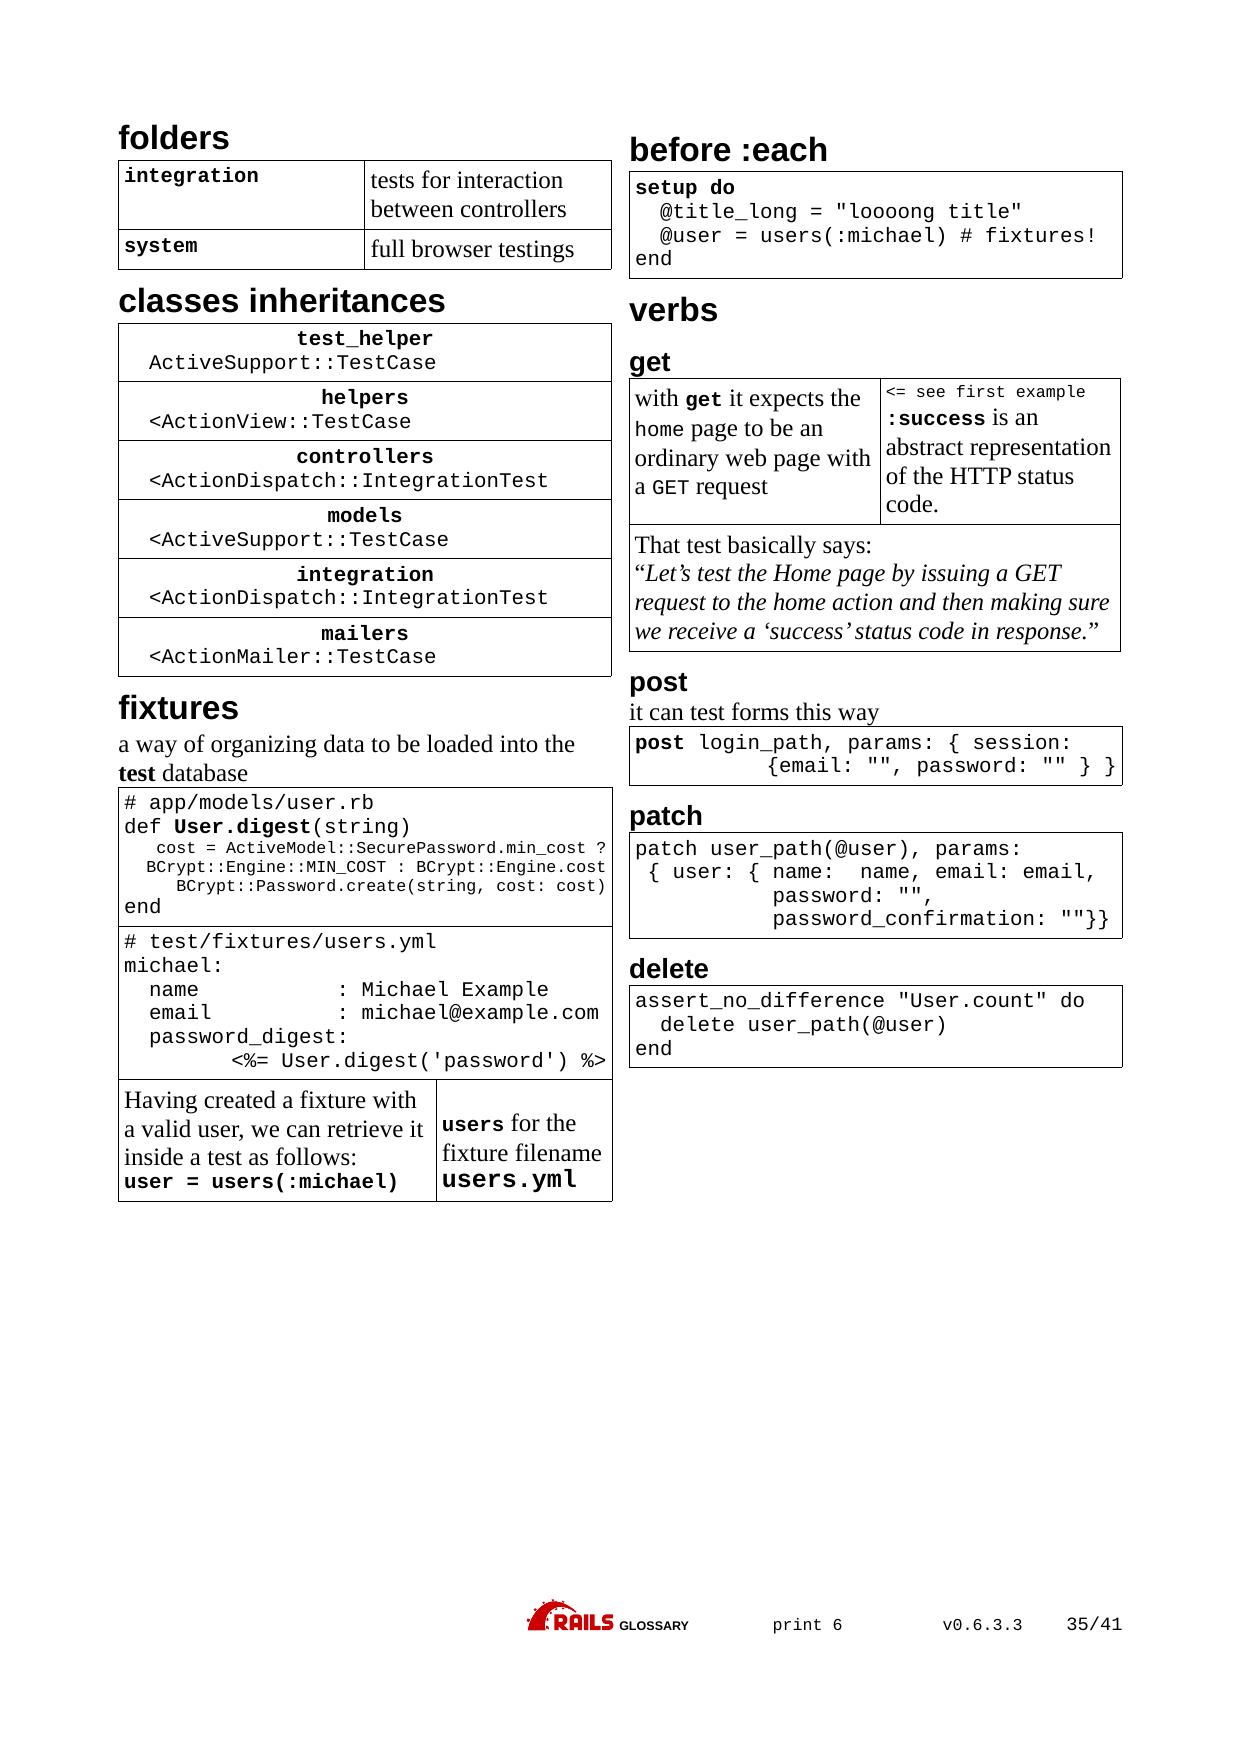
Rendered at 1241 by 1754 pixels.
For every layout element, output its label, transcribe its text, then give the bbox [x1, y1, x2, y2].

table_header setup do @title_long = "loooong title" @user = users(:michael) # fixtures! end [630, 172, 1122, 278]
table_header patch user_path(@user), params: { user: { name: name, email: email, password: "", password_confirmation: ""}} [630, 833, 1122, 938]
subtitle delete [629, 953, 1122, 984]
table_cell Having created a fixture with a valid user, we can retrieve it inside a test as follows: user = users(:michael) [119, 1080, 436, 1201]
table_header tests for interaction between controllers [365, 161, 611, 229]
subtitle post [629, 665, 1122, 697]
table_cell system [119, 230, 364, 269]
table_header assert_no_difference "User.count" do delete user_path(@user) end [630, 986, 1122, 1067]
table_cell full browser testings [365, 230, 611, 269]
subtitle verbs [629, 289, 1122, 328]
table_header <= see first example :success is an abstract representation of the HTTP status code. [881, 379, 1120, 524]
table_header post login_path, params: { session: {email: "", password: "" } } [630, 727, 1122, 785]
table_cell That test basically says: “Let’s test the Home page by issuing a GET request to the home action and then making sure we receive a ‘success’ status code in response.” [630, 525, 1120, 651]
table_cell integration <ActionDispatch::IntegrationTest [119, 559, 611, 617]
table_header integration [119, 161, 364, 229]
subtitle patch [629, 800, 1122, 832]
table_cell controllers <ActionDispatch::IntegrationTest [119, 441, 611, 499]
table_cell helpers <ActionView::TestCase [119, 382, 611, 440]
table_header with get it expects the home page to be an ordinary web page with a GET request [630, 379, 880, 524]
subtitle before :each [629, 130, 1122, 168]
text it can test forms this way [629, 697, 1122, 726]
table_cell # test/fixtures/users.yml michael: name : Michael Example email : michael@example.com password_digest: <%= User.digest('password') %> [119, 927, 612, 1079]
table_cell mailers <ActionMailer::TestCase [119, 618, 611, 676]
table_header test_helper ActiveSupport::TestCase [119, 324, 611, 381]
subtitle fixtures [118, 687, 611, 726]
subtitle folders [118, 118, 611, 157]
table_cell users for the fixture filename users.yml [437, 1080, 612, 1201]
table_cell models <ActiveSupport::TestCase [119, 500, 611, 558]
subtitle classes inheritances [118, 281, 611, 319]
subtitle get [629, 346, 1122, 378]
table_header # app/models/user.rb def User.digest(string) cost = ActiveModel::SecurePassword.min_cost ? BCrypt::Engine::MIN_COST : BCrypt::Engine.cost BCrypt::Password.create(string, cost: cost) end [119, 788, 612, 926]
text a way of organizing data to be loaded into the test database [118, 729, 611, 787]
